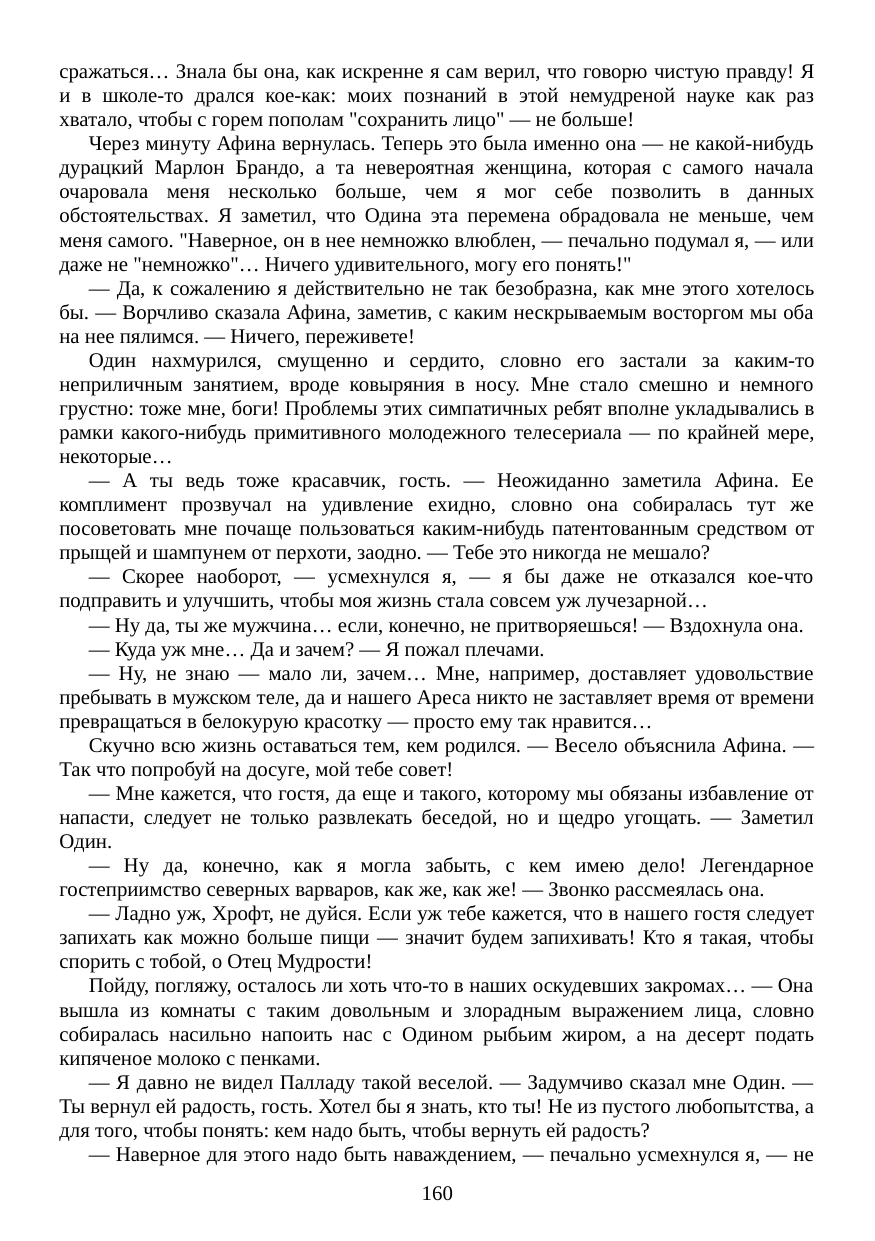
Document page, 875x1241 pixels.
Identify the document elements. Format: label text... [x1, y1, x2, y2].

text — Мне кажется, что гостя, да еще и такого, которому мы обязаны избавление от напасти, следует не только развлекать беседой, но и щедро угощать. — Заметил Один. [59, 781, 815, 853]
text — Наверное для этого надо быть наваждением, — печально усмехнулся я, — не [59, 1142, 815, 1166]
text — Ладно уж, Хрофт, не дуйся. Если уж тебе кажется, что в нашего гостя следует запихать как можно больше пищи — значит будем запихивать! Кто я такая, чтобы спорить с тобой, о Отец Мудрости! [59, 901, 815, 973]
text — Ну да, ты же мужчина… если, конечно, не притворяешься! — Вздохнула она. [59, 612, 815, 637]
text — Ну, не знаю — мало ли, зачем… Мне, например, доставляет удовольствие пребывать в мужском теле, да и нашего Ареса никто не заставляет время от времени превращаться в белокурую красотку — просто ему так нравится… [59, 661, 815, 733]
text Один нахмурился, смущенно и сердито, словно его застали за каким-то неприличным занятием, вроде ковыряния в носу. Мне стало смешно и немного грустно: тоже мне, боги! Проблемы этих симпатичных ребят вполне укладывались в рамки какого-нибудь примитивного молодежного телесериала — по крайней мере, некоторые… [59, 348, 815, 468]
text — Куда уж мне… Да и зачем? — Я пожал плечами. [59, 637, 815, 661]
text сражаться… Знала бы она, как искренне я сам верил, что говорю чистую правду! Я и в школе-то дрался кое-как: моих познаний в этой немудреной науке как раз хватало, чтобы с горем пополам "сохранить лицо" — не больше! [59, 59, 815, 131]
text — Ну да, конечно, как я могла забыть, с кем имею дело! Легендарное гостеприимство северных варваров, как же, как же! — Звонко рассмеялась она. [59, 853, 815, 901]
text Пойду, погляжу, осталось ли хоть что-то в наших оскудевших закромах… — Она вышла из комнаты с таким довольным и злорадным выражением лица, словно собиралась насильно напоить нас с Одином рыбьим жиром, а на десерт подать кипяченое молоко с пенками. [59, 973, 815, 1070]
text — А ты ведь тоже красавчик, гость. — Неожиданно заметила Афина. Ее комплимент прозвучал на удивление ехидно, словно она собиралась тут же посоветовать мне почаще пользоваться каким-нибудь патентованным средством от прыщей и шампунем от перхоти, заодно. — Тебе это никогда не мешало? [59, 468, 815, 564]
text — Скорее наоборот, — усмехнулся я, — я бы даже не отказался кое-что подправить и улучшить, чтобы моя жизнь стала совсем уж лучезарной… [59, 564, 815, 612]
text Скучно всю жизнь оставаться тем, кем родился. — Весело объяснила Афина. — Так что попробуй на досуге, мой тебе совет! [59, 733, 815, 781]
text — Я давно не видел Палладу такой веселой. — Задумчиво сказал мне Один. — Ты вернул ей радость, гость. Хотел бы я знать, кто ты! Не из пустого любопытства, а для того, чтобы понять: кем надо быть, чтобы вернуть ей радость? [59, 1070, 815, 1142]
text — Да, к сожалению я действительно не так безобразна, как мне этого хотелось бы. — Ворчливо сказала Афина, заметив, с каким нескрываемым восторгом мы оба на нее пялимся. — Ничего, переживете! [59, 276, 815, 348]
text Через минуту Афина вернулась. Теперь это была именно она — не какой-нибудь дурацкий Марлон Брандо, а та невероятная женщина, которая с самого начала очаровала меня несколько больше, чем я мог себе позволить в данных обстоятельствах. Я заметил, что Одина эта перемена обрадовала не меньше, чем меня самого. "Наверное, он в нее немножко влюблен, — печально подумал я, — или даже не "немножко"… Ничего удивительного, могу его понять!" [59, 131, 815, 276]
